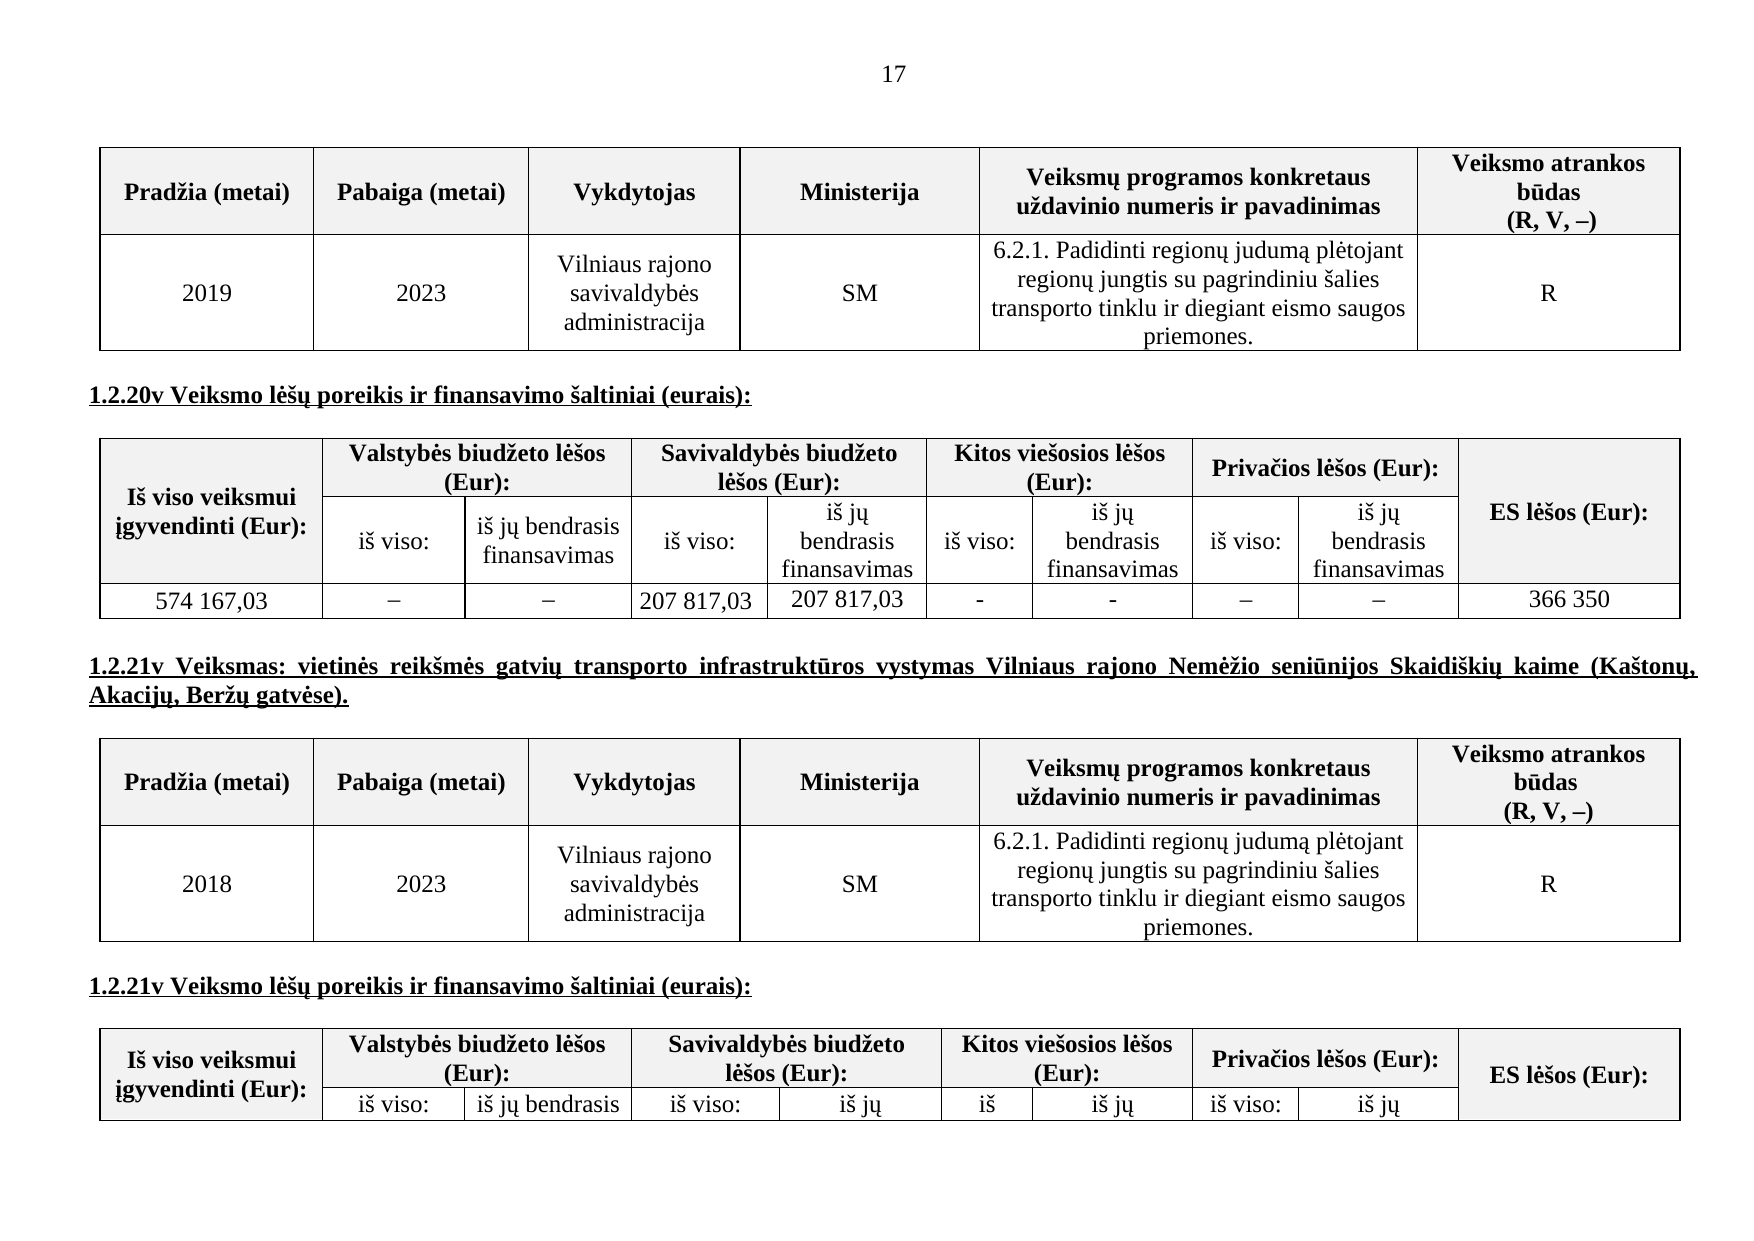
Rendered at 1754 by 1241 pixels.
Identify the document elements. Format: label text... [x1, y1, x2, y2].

table_cell - [927, 584, 1032, 617]
table_header Kitos viešosios lėšos (Eur): [927, 439, 1192, 496]
text 1.2.21v Veiksmas: vietinės reikšmės gatvių transporto infrastruktūros vystymas Vilniaus rajono Nemėžio seniūnijos Skaidiškių kaime (Kaštonų, [89, 651, 1698, 676]
table_header Veiksmo atrankos būdas (R, V, –) [1418, 739, 1679, 825]
table_header Vykdytojas [529, 148, 739, 234]
table_cell iš viso: [632, 497, 767, 583]
table_cell iš jų [780, 1088, 941, 1119]
table_header ES lėšos (Eur): [1459, 439, 1679, 583]
table_header Kitos viešosios lėšos (Eur): [942, 1029, 1192, 1087]
table_cell Vilniaus rajono savivaldybės administracija [529, 826, 739, 941]
table_header Iš viso veiksmui įgyvendinti (Eur): [101, 1029, 322, 1119]
table_cell 207 817,03 [768, 584, 926, 617]
table_cell iš viso: [1193, 1088, 1298, 1119]
table_cell – [466, 584, 631, 617]
text Akacijų, Beržų gatvėse). [89, 678, 1698, 709]
table_cell iš [942, 1088, 1032, 1119]
table_cell iš jų bendrasis finansavimas [1299, 497, 1458, 583]
table_header Privačios lėšos (Eur): [1193, 439, 1458, 496]
text 1.2.21v Veiksmo lėšų poreikis ir finansavimo šaltiniai (eurais): [89, 971, 1698, 999]
table_cell 2023 [314, 235, 528, 350]
table_header Pabaiga (metai) [314, 739, 528, 825]
table_header Veiksmo atrankos būdas (R, V, –) [1418, 148, 1679, 234]
table_cell SM [741, 826, 979, 941]
table_header Vykdytojas [529, 739, 739, 825]
table_cell 2018 [101, 826, 313, 941]
table_header Pradžia (metai) [101, 148, 313, 234]
text 1.2.20v Veiksmo lėšų poreikis ir finansavimo šaltiniai (eurais): [89, 380, 1698, 409]
table_header Savivaldybės biudžeto lėšos (Eur): [632, 1029, 941, 1087]
table_header Ministerija [741, 739, 979, 825]
table_cell iš viso: [1193, 497, 1298, 583]
table_cell - [1033, 584, 1192, 617]
table_header Valstybės biudžeto lėšos (Eur): [323, 1029, 631, 1087]
table_cell iš jų [1299, 1088, 1458, 1119]
table_cell – [1193, 584, 1298, 617]
table_header Savivaldybės biudžeto lėšos (Eur): [632, 439, 926, 496]
table_header ES lėšos (Eur): [1459, 1029, 1679, 1119]
table_cell 366 350 [1459, 584, 1679, 617]
table_cell iš jų bendrasis finansavimas [1033, 497, 1192, 583]
table_header Iš viso veiksmui įgyvendinti (Eur): [101, 439, 322, 583]
table_cell iš viso: [632, 1088, 779, 1119]
table_cell Vilniaus rajono savivaldybės administracija [529, 235, 739, 350]
table_cell 207 817,03 [632, 584, 767, 617]
table_header Ministerija [741, 148, 979, 234]
table_header Pradžia (metai) [101, 739, 313, 825]
table_cell iš viso: [323, 497, 464, 583]
table_cell 2019 [101, 235, 313, 350]
table_cell 574 167,03 [101, 584, 322, 617]
table_cell iš jų [1033, 1088, 1192, 1119]
table_header Veiksmų programos konkretaus uždavinio numeris ir pavadinimas [980, 739, 1417, 825]
table_cell 6.2.1. Padidinti regionų judumą plėtojant regionų jungtis su pagrindiniu šalies transporto tinklu ir diegiant eismo saugos priemones. [980, 826, 1417, 941]
table_cell R [1418, 826, 1679, 941]
table_cell iš jų bendrasis finansavimas [768, 497, 926, 583]
table_header Pabaiga (metai) [314, 148, 528, 234]
table_header Valstybės biudžeto lėšos (Eur): [323, 439, 631, 496]
table_cell iš jų bendrasis finansavimas [466, 497, 631, 583]
table_cell – [323, 584, 464, 617]
table_cell iš viso: [323, 1088, 464, 1119]
table_cell R [1418, 235, 1679, 350]
table_header Privačios lėšos (Eur): [1193, 1029, 1458, 1087]
table_cell SM [741, 235, 979, 350]
table_cell 2023 [314, 826, 528, 941]
table_cell iš viso: [927, 497, 1032, 583]
table_cell 6.2.1. Padidinti regionų judumą plėtojant regionų jungtis su pagrindiniu šalies transporto tinklu ir diegiant eismo saugos priemones. [980, 235, 1417, 350]
table_cell iš jų bendrasis [465, 1088, 631, 1119]
table_header Veiksmų programos konkretaus uždavinio numeris ir pavadinimas [980, 148, 1417, 234]
table_cell – [1299, 584, 1458, 617]
